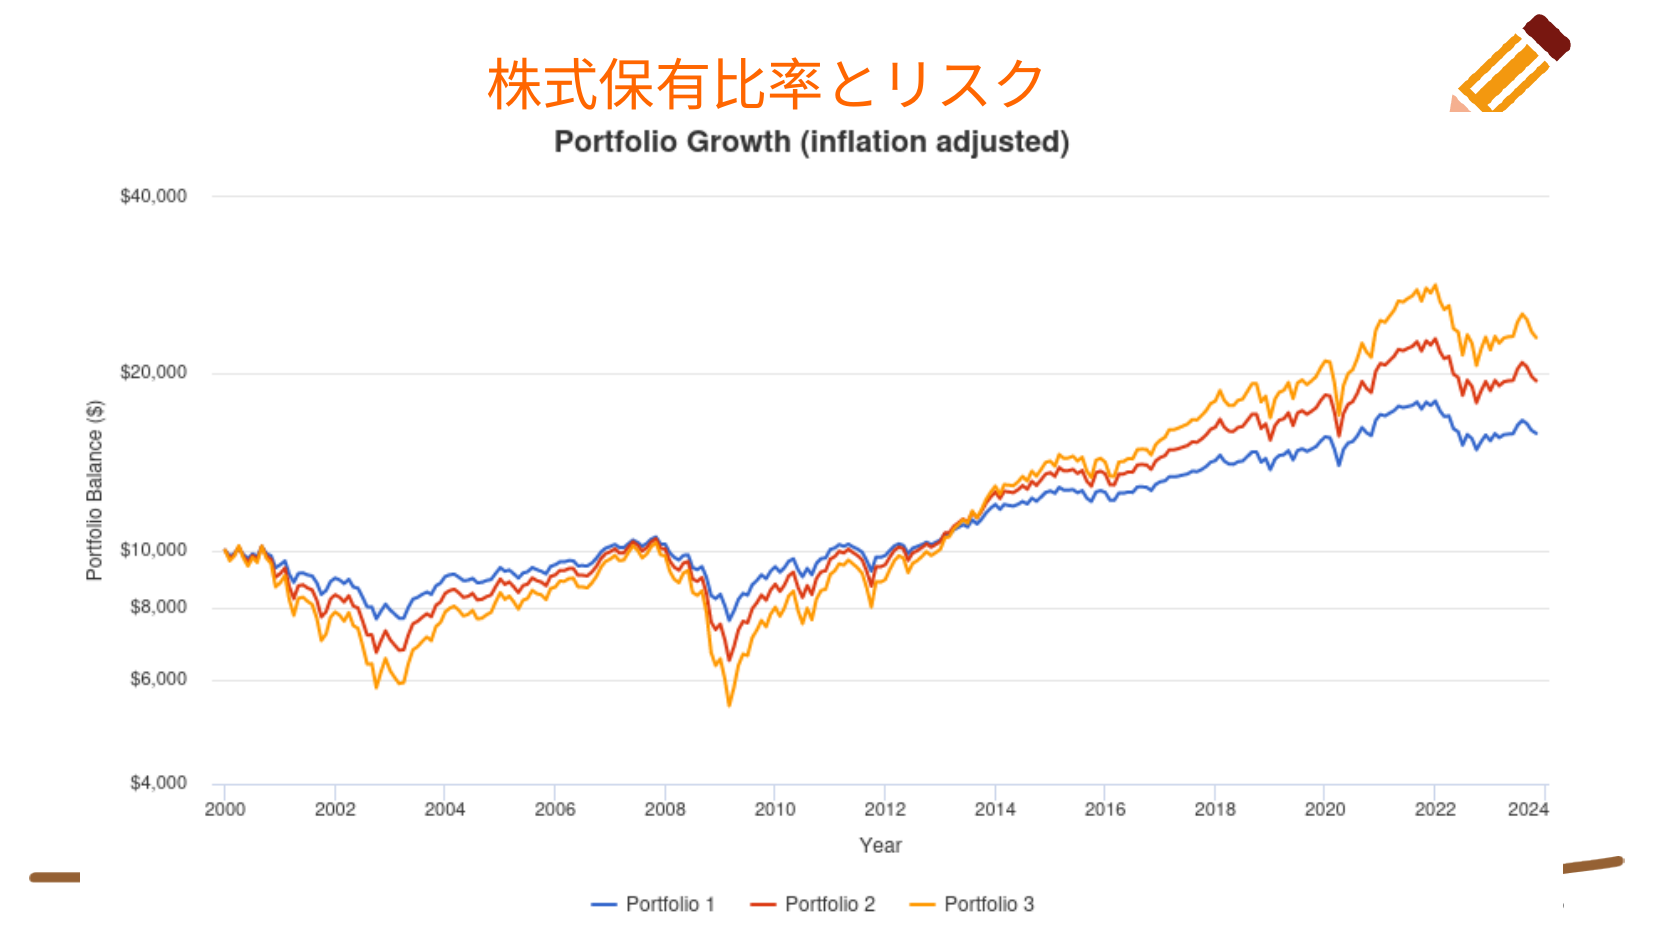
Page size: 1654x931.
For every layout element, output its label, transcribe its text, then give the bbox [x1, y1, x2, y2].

picture [29, 14, 1625, 925]
title 株式保有比率とリスク [88, 29, 1447, 112]
